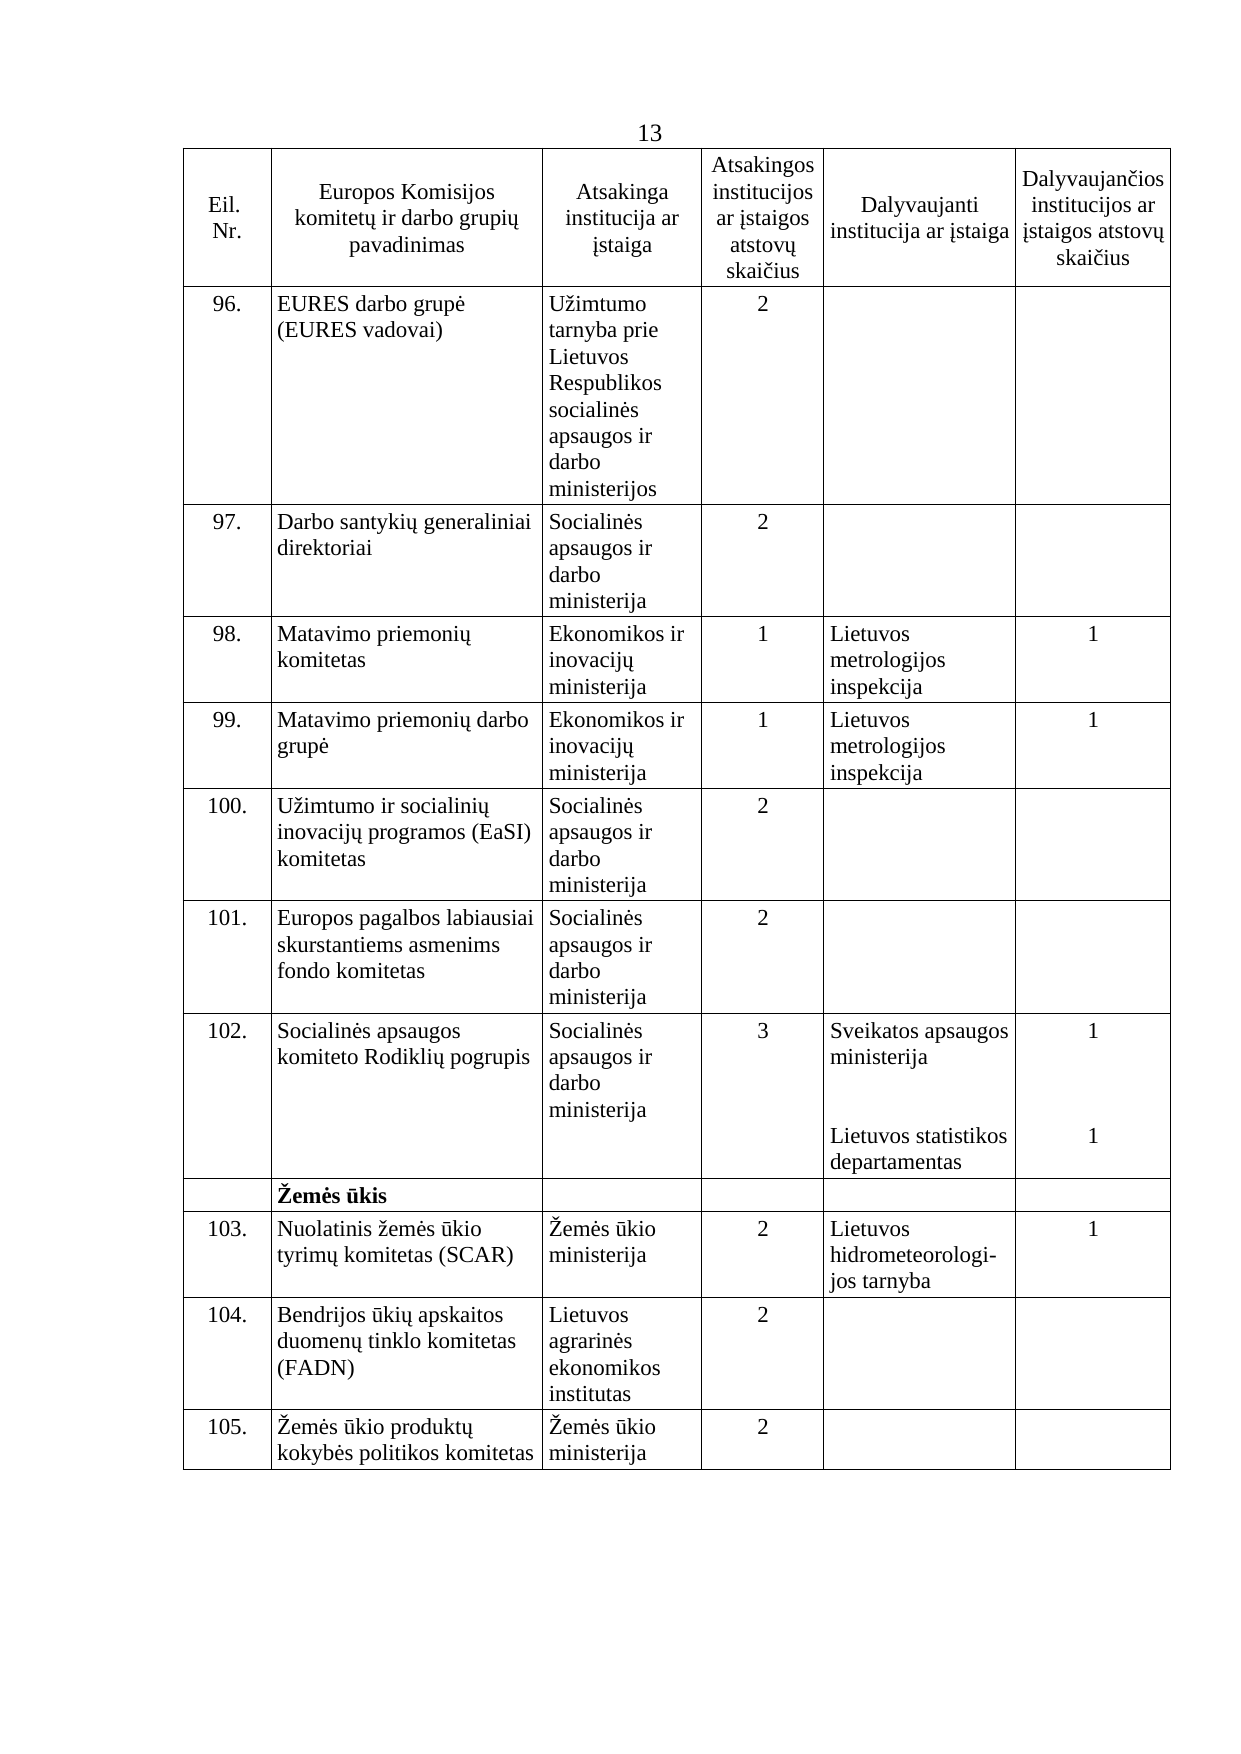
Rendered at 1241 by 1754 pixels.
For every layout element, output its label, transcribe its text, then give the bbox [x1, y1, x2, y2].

table_cell Bendrijos ūkių apskaitos duomenų tinklo komitetas (FADN) [272, 1298, 542, 1409]
table_cell 1 [1016, 703, 1170, 788]
table_cell 98. [184, 617, 271, 702]
table_header Dalyvaujanti institucija ar įstaiga [824, 149, 1015, 286]
table_cell Lietuvos metrologijos inspekcija [824, 617, 1015, 702]
table_cell 1 [702, 703, 823, 788]
table_cell [1016, 1179, 1170, 1211]
table_cell Socialinės apsaugos ir darbo ministerija [543, 1014, 701, 1178]
table_cell Užimtumo tarnyba prie Lietuvos Respublikos socialinės apsaugos ir darbo ministerijos [543, 287, 701, 504]
table_cell Socialinės apsaugos ir darbo ministerija [543, 901, 701, 1013]
table_cell 2 [702, 901, 823, 1013]
table_cell 3 [702, 1014, 823, 1178]
table_cell Ekonomikos ir inovacijų ministerija [543, 703, 701, 788]
table_cell 101. [184, 901, 271, 1013]
table_cell [824, 901, 1015, 1013]
table_cell Lietuvos metrologijos inspekcija [824, 703, 1015, 788]
table_cell Socialinės apsaugos ir darbo ministerija [543, 505, 701, 616]
table_cell Žemės ūkis [272, 1179, 542, 1211]
table_cell [543, 1179, 701, 1211]
table_cell Užimtumo ir socialinių inovacijų programos (EaSI) komitetas [272, 789, 542, 900]
table_cell Matavimo priemonių darbo grupė [272, 703, 542, 788]
table_cell 97. [184, 505, 271, 616]
table_cell Žemės ūkio ministerija [543, 1212, 701, 1297]
table_cell [1016, 901, 1170, 1013]
table_cell [824, 789, 1015, 900]
table_cell Darbo santykių generaliniai direktoriai [272, 505, 542, 616]
table_cell 2 [702, 287, 823, 504]
table_cell [702, 1179, 823, 1211]
table_cell 2 [702, 789, 823, 900]
table_cell [1016, 789, 1170, 900]
table_cell 100. [184, 789, 271, 900]
table_cell [824, 1298, 1015, 1409]
table_cell Europos pagalbos labiausiai skurstantiems asmenims fondo komitetas [272, 901, 542, 1013]
table_cell [824, 287, 1015, 504]
table_cell [824, 1179, 1015, 1211]
table_cell EURES darbo grupė (EURES vadovai) [272, 287, 542, 504]
table_cell 1 [1016, 1212, 1170, 1297]
table_cell Lietuvos agrarinės ekonomikos institutas [543, 1298, 701, 1409]
table_cell Socialinės apsaugos komiteto Rodiklių pogrupis [272, 1014, 542, 1178]
table_cell [1016, 287, 1170, 504]
table_cell 103. [184, 1212, 271, 1297]
table_cell Lietuvos hidrometeorologi-jos tarnyba [824, 1212, 1015, 1297]
table_header Eil. Nr. [184, 149, 271, 286]
table_cell 1 [1016, 617, 1170, 702]
table_cell 1 1 [1016, 1014, 1170, 1178]
table_cell 105. [184, 1410, 271, 1469]
table_cell [1016, 505, 1170, 616]
table_cell 102. [184, 1014, 271, 1178]
table_cell Ekonomikos ir inovacijų ministerija [543, 617, 701, 702]
table_header Europos Komisijos komitetų ir darbo grupių pavadinimas [272, 149, 542, 286]
table_cell 104. [184, 1298, 271, 1409]
table_header Atsakinga institucija ar įstaiga [543, 149, 701, 286]
table_cell [824, 505, 1015, 616]
table_cell Matavimo priemonių komitetas [272, 617, 542, 702]
table_cell Sveikatos apsaugos ministerija Lietuvos statistikos departamentas [824, 1014, 1015, 1178]
table_header Atsakingos institucijos ar įstaigos atstovų skaičius [702, 149, 823, 286]
table_cell 2 [702, 1410, 823, 1469]
table_cell Žemės ūkio ministerija [543, 1410, 701, 1469]
table_cell [184, 1179, 271, 1211]
table_cell [1016, 1410, 1170, 1469]
table_cell Nuolatinis žemės ūkio tyrimų komitetas (SCAR) [272, 1212, 542, 1297]
table_cell [1016, 1298, 1170, 1409]
table_cell 1 [702, 617, 823, 702]
table_header Dalyvaujančios institucijos ar įstaigos atstovų skaičius [1016, 149, 1170, 286]
table_cell 99. [184, 703, 271, 788]
table_cell Žemės ūkio produktų kokybės politikos komitetas [272, 1410, 542, 1469]
table_cell 96. [184, 287, 271, 504]
table_cell [824, 1410, 1015, 1469]
table_cell 2 [702, 505, 823, 616]
table_cell 2 [702, 1212, 823, 1297]
table_cell Socialinės apsaugos ir darbo ministerija [543, 789, 701, 900]
table_cell 2 [702, 1298, 823, 1409]
